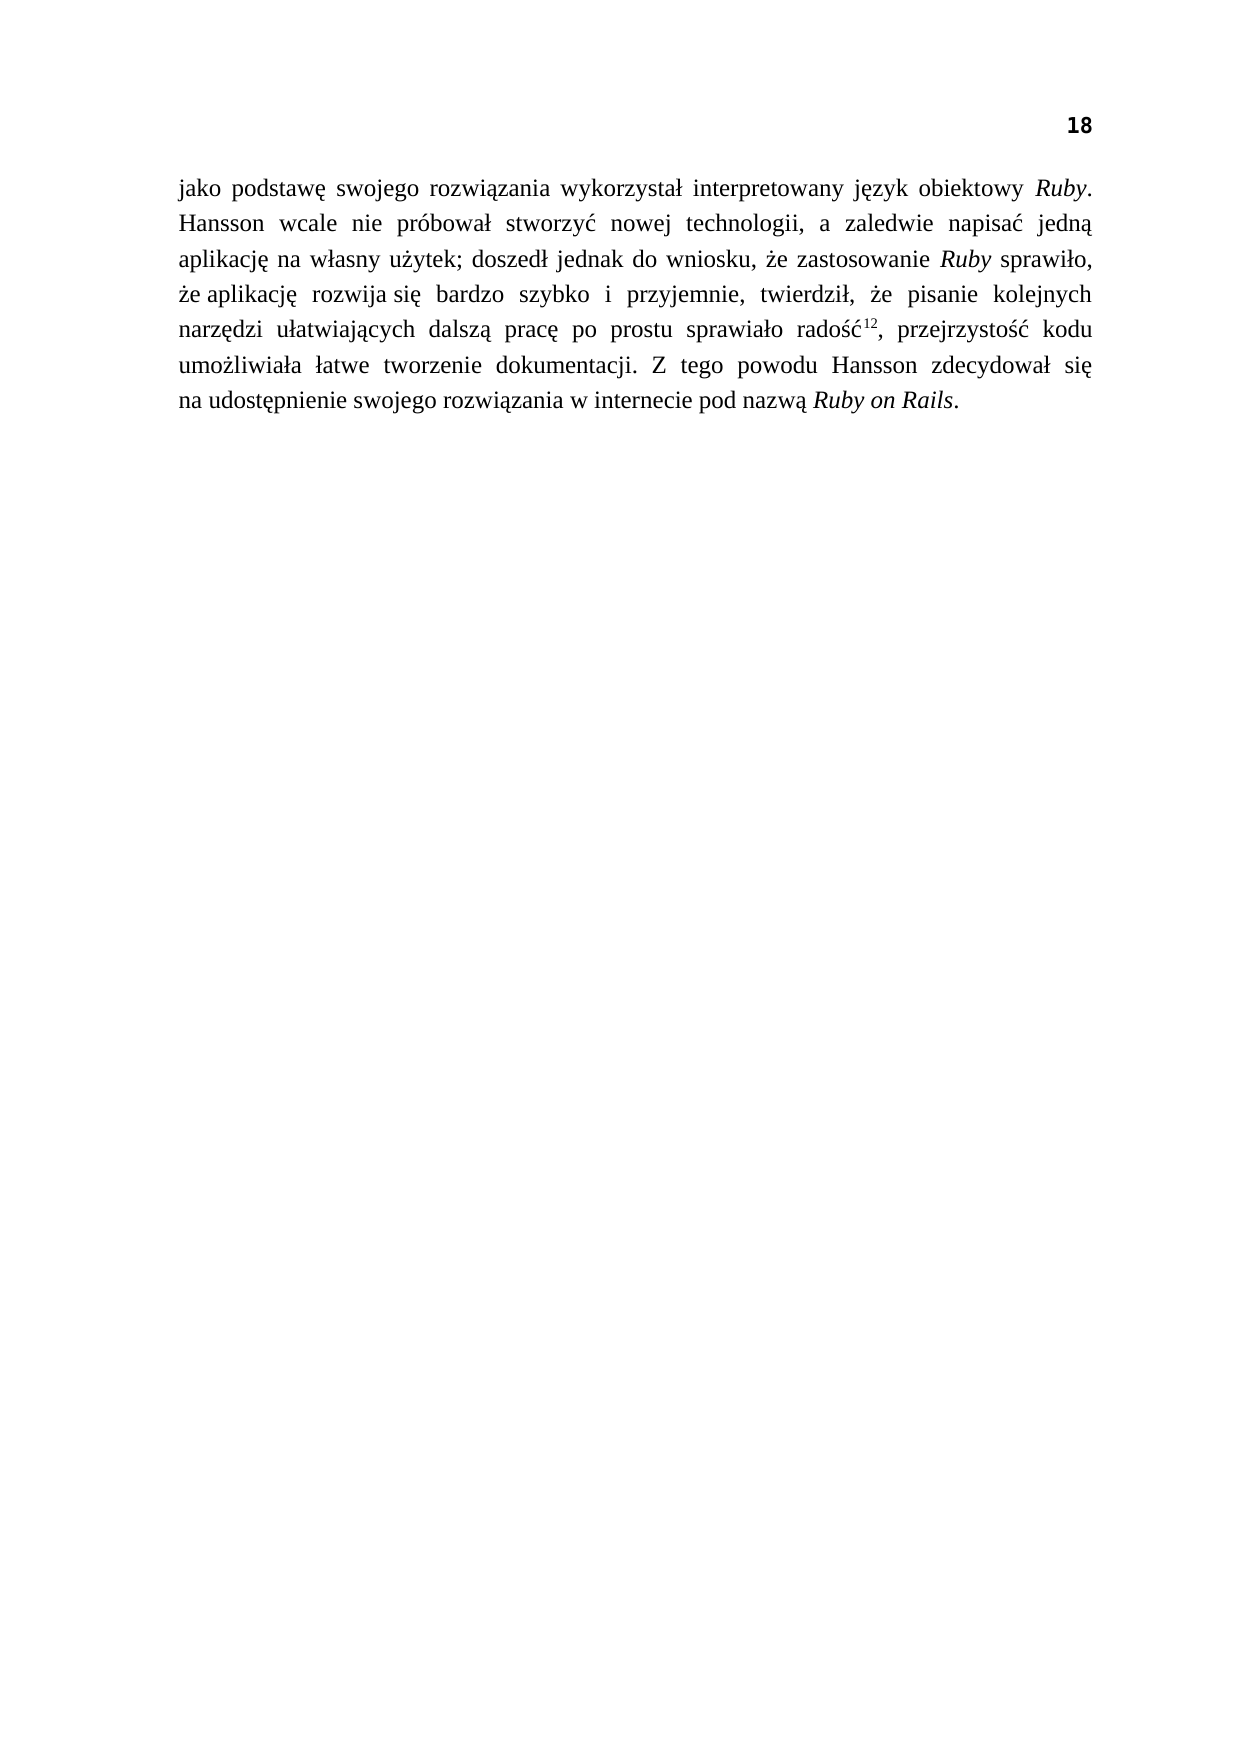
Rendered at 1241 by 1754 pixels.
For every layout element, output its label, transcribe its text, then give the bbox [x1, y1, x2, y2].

text jako podstawę swojego rozwiązania wykorzystał interpretowany język obiektowy Ruby. Hansson wcale nie próbował stworzyć nowej technologii, a zaledwie napisać jedną aplikację na własny użytek; doszedł jednak do wniosku, że zastosowanie Ruby sprawiło, że aplikację rozwija się bardzo szybko i przyjemnie, twierdził, że pisanie kolejnych narzędzi ułatwiających dalszą pracę po prostu sprawiało radość, przejrzystość kodu umożliwiała łatwe tworzenie dokumentacji. Z tego powodu Hansson zdecydował się na udostępnienie swojego rozwiązania w internecie pod nazwą Ruby on Rails. [178, 168, 1093, 416]
